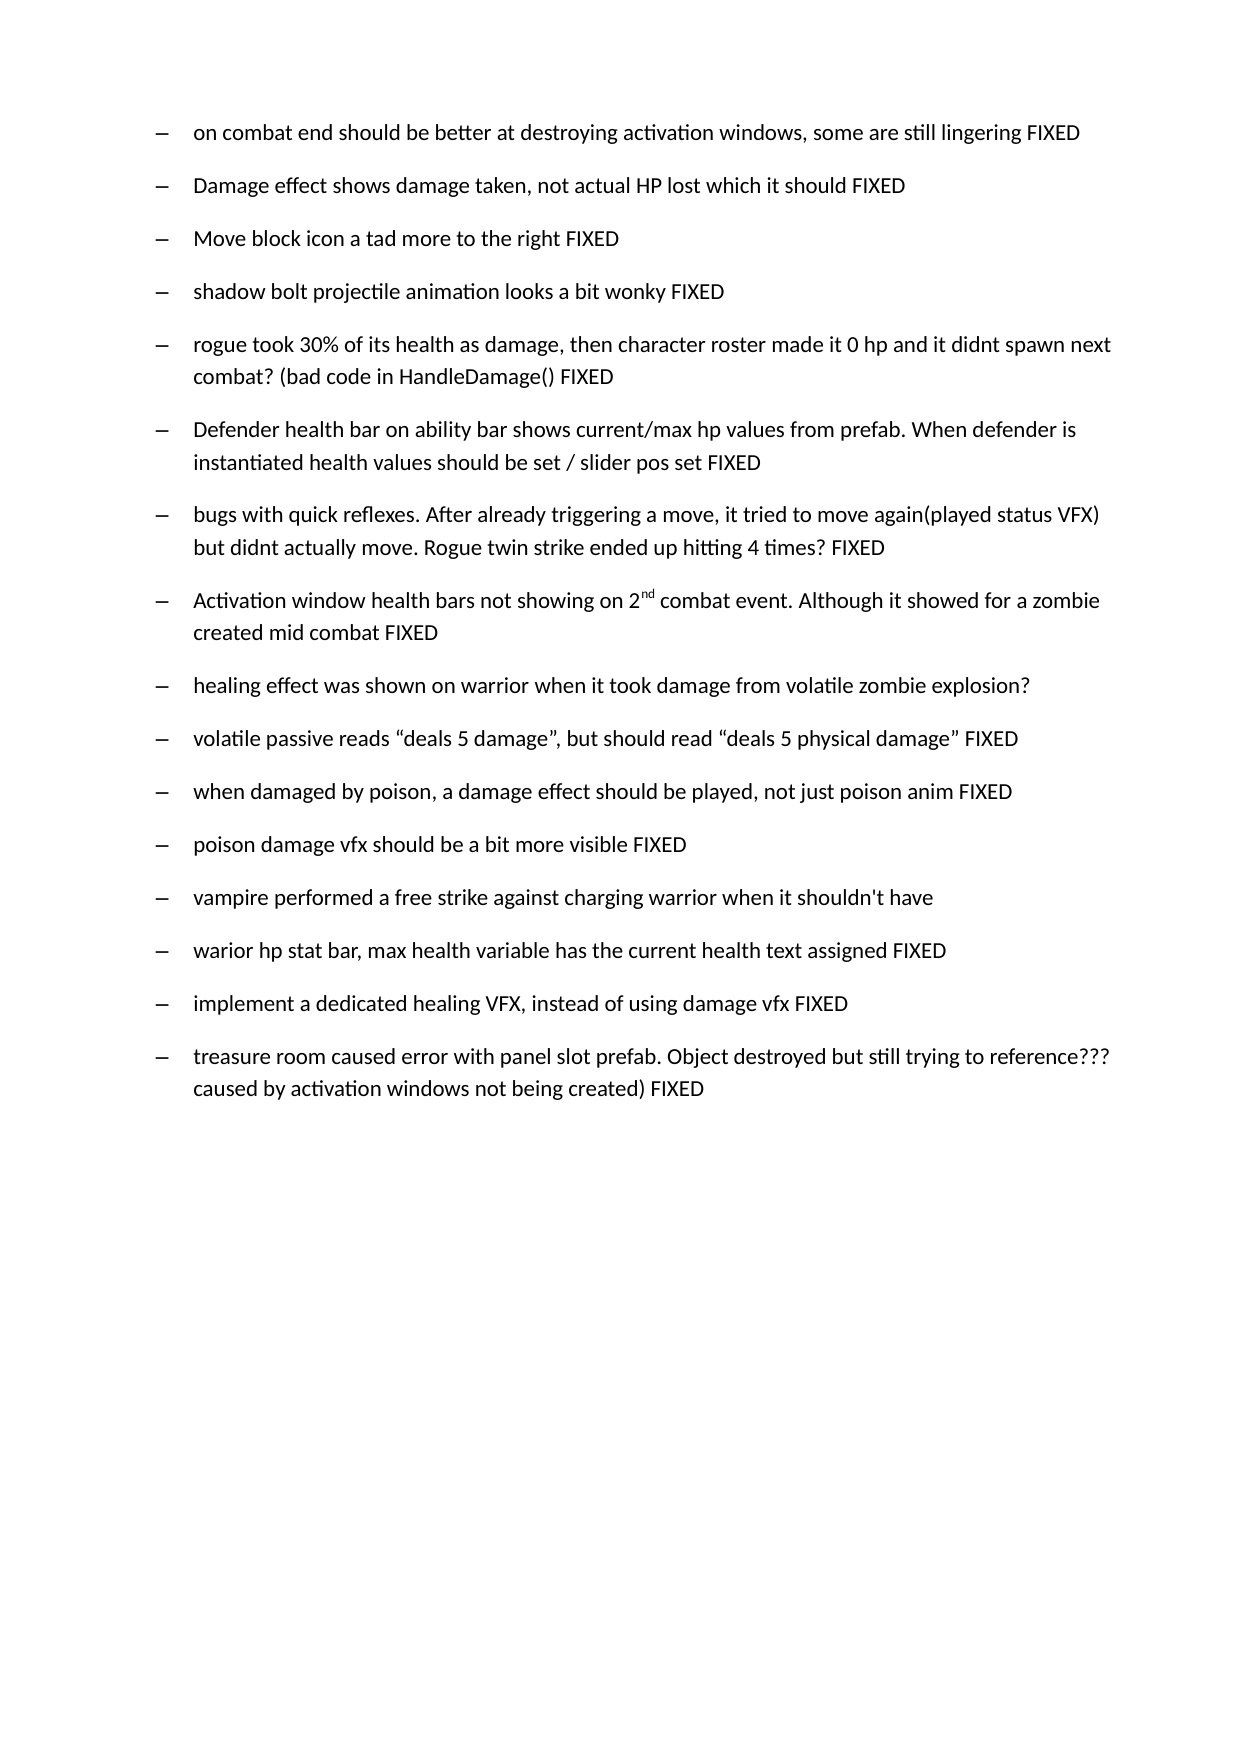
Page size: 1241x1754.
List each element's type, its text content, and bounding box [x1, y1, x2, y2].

list warior hp stat bar, max health variable has the current health text assigned FIXED [156, 936, 1122, 964]
list Damage effect shows damage taken, not actual HP lost which it should FIXED [156, 171, 1122, 199]
list rogue took 30% of its health as damage, then character roster made it 0 hp and it didnt spawn next combat? (bad code in HandleDamage() FIXED [156, 330, 1122, 390]
list healing effect was shown on warrior when it took damage from volatile zombie explosion? [156, 671, 1122, 699]
list poison damage vfx should be a bit more visible FIXED [156, 830, 1122, 858]
list Move block icon a tad more to the right FIXED [156, 224, 1122, 252]
list implement a dedicated healing VFX, instead of using damage vfx FIXED [156, 989, 1122, 1017]
list shadow bolt projectile animation looks a bit wonky FIXED [156, 277, 1122, 305]
list volatile passive reads “deals 5 damage”, but should read “deals 5 physical damage” FIXED [156, 724, 1122, 752]
list Defender health bar on ability bar shows current/max hp values from prefab. When defender is instantiated health values should be set / slider pos set FIXED [156, 415, 1122, 476]
list when damaged by poison, a damage effect should be played, not just poison anim FIXED [156, 777, 1122, 805]
list treasure room caused error with panel slot prefab. Object destroyed but still trying to reference??? caused by activation windows not being created) FIXED [156, 1042, 1122, 1102]
list bugs with quick reflexes. After already triggering a move, it tried to move again(played status VFX) but didnt actually move. Rogue twin strike ended up hitting 4 times? FIXED [156, 501, 1122, 561]
list on combat end should be better at destroying activation windows, some are still lingering FIXED [156, 118, 1122, 146]
list Activation window health bars not showing on 2nd combat event. Although it showed for a zombie created mid combat FIXED [156, 586, 1122, 646]
list vampire performed a free strike against charging warrior when it shouldn't have [156, 883, 1122, 911]
